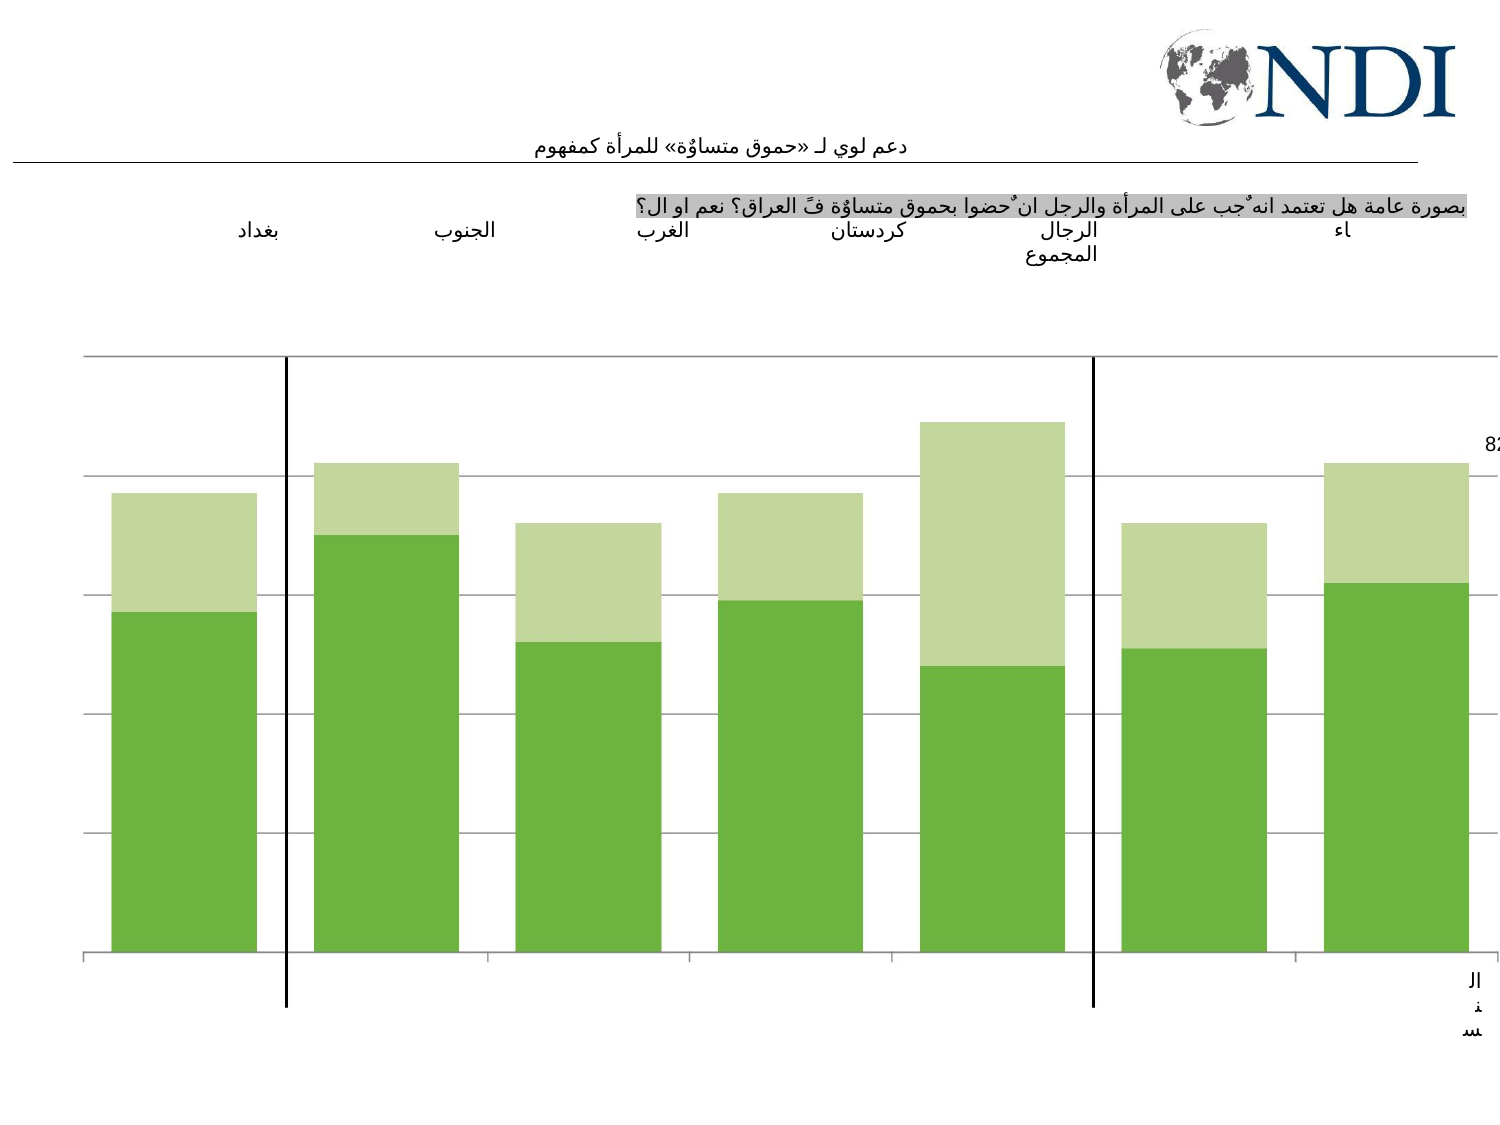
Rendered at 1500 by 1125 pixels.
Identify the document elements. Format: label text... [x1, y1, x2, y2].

table_cell [1485, 300, 1500, 341]
table_cell 82 [1485, 341, 1500, 353]
table_cell [1485, 279, 1500, 300]
text النساء الرجال كردستان الغرب الجنوب بغداد المجموع [58, 218, 1350, 266]
text بصورة عامة هل تعتمد انه ٌجب على المرأة والرجل ان ٌحضوا بحموق متساوٌة فً العراق؟ نعم او ال؟ [4, 194, 1467, 218]
text دعم لوي لـ «حموق متساوٌة» للمرأة كمفهوم [4, 133, 1437, 157]
table_header [1485, 257, 1500, 279]
